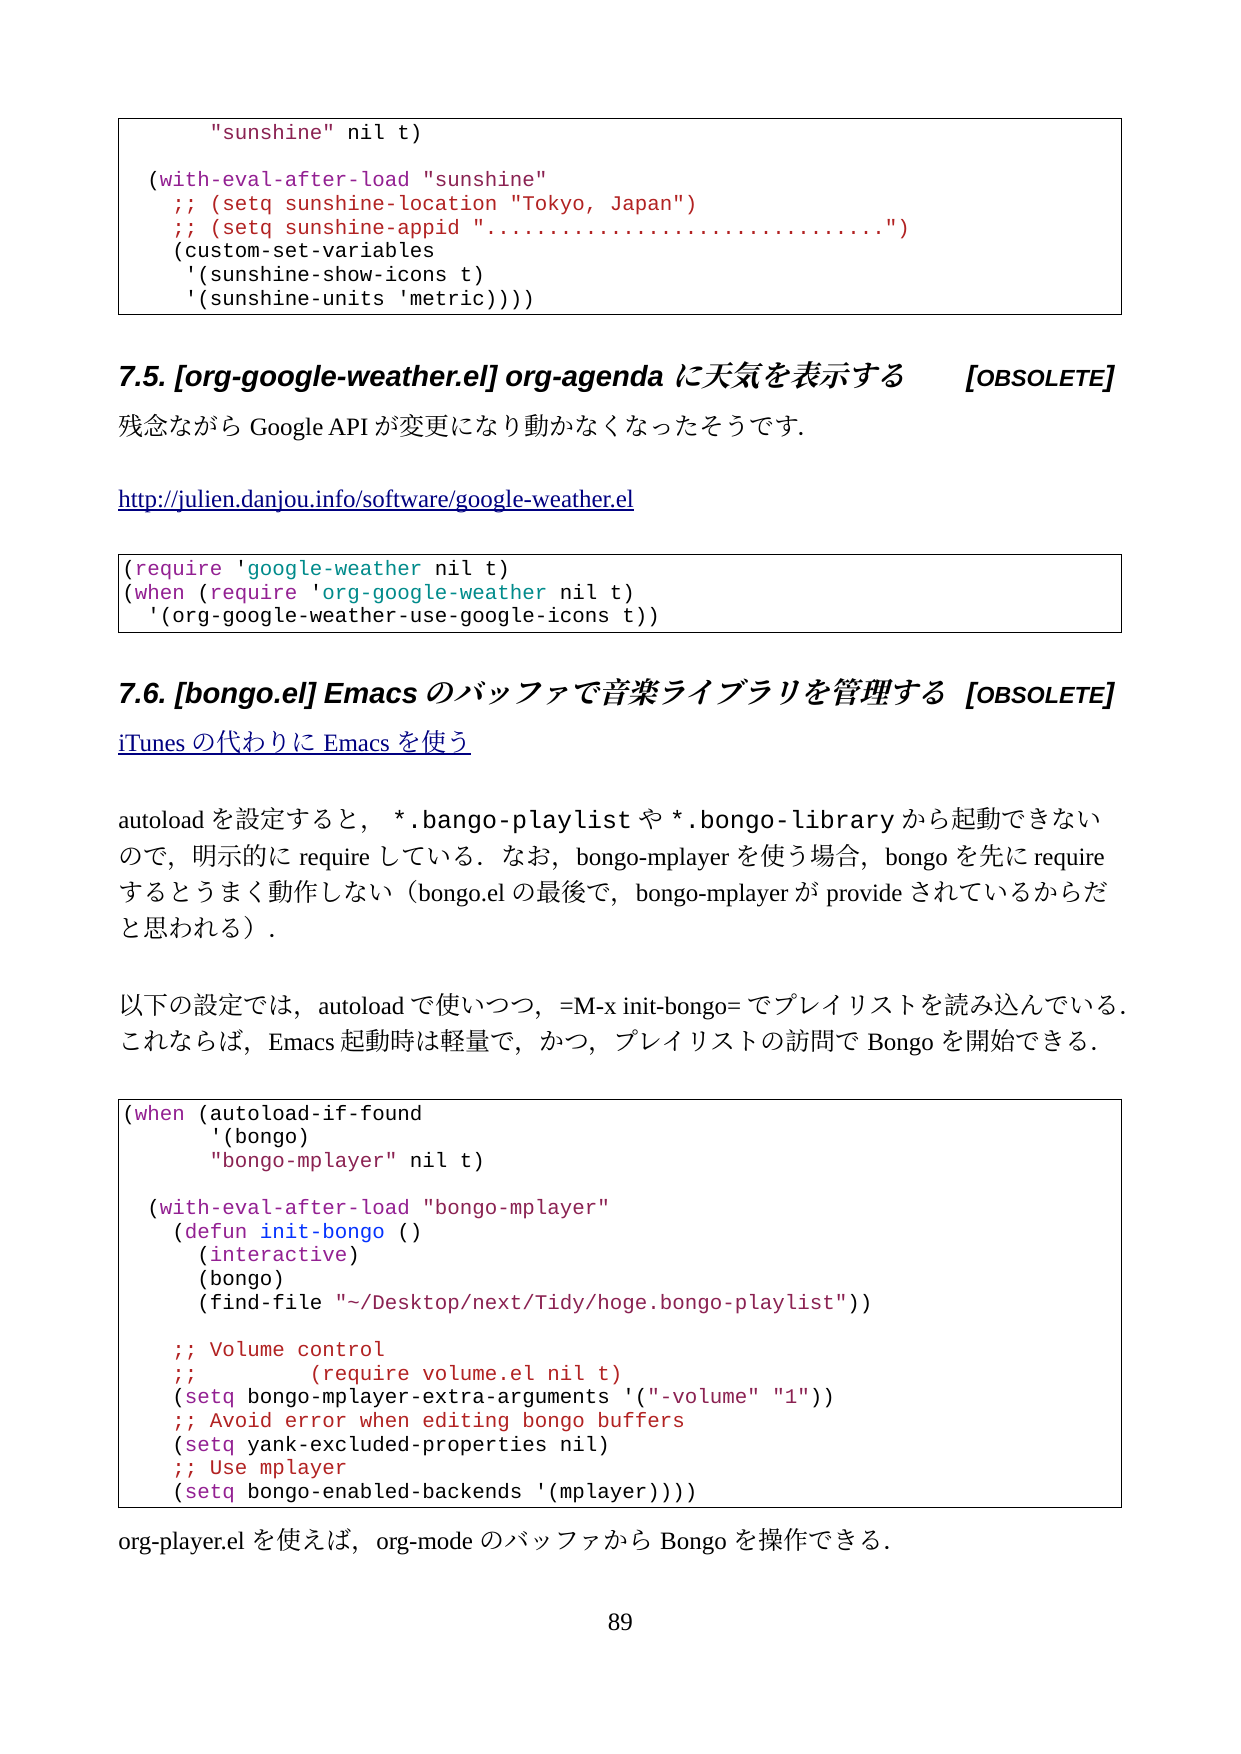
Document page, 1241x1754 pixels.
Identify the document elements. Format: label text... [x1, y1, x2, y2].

text ;; (require volume.el nil t) [119, 1359, 1121, 1382]
subtitle [bongo.el] Emacsのバッファで音楽ライブラリを管理する [obsolete] [118, 670, 1122, 712]
text "bongo-mplayer" nil t) [119, 1146, 1121, 1169]
text (with-eval-after-load "sunshine" [119, 165, 1121, 189]
text (when (autoload-if-found [119, 1100, 1121, 1122]
text ;; Avoid error when editing bongo buffers [119, 1406, 1121, 1429]
text (bongo) [119, 1264, 1121, 1288]
text (setq bongo-enabled-backends '(mplayer)))) [119, 1477, 1121, 1507]
text (require 'google-weather nil t) [119, 555, 1121, 578]
text (custom-set-variables [119, 236, 1121, 260]
text 残念ながら Google API が変更になり動かなくなったそうです． [118, 407, 1122, 472]
text (when (require 'org-google-weather nil t) [119, 578, 1121, 601]
text (find-file "~/Desktop/next/Tidy/hoge.bongo-playlist")) [119, 1288, 1121, 1311]
text '(bongo) [119, 1122, 1121, 1146]
text 以下の設定では，autoload で使いつつ，=M-x init-bongo= でプレイリストを読み込んでいる．これならば，Emacs起動時は軽量で，かつ，プレイリストの訪問で Bongo を開始できる． [118, 985, 1122, 1086]
text iTunes の代わりに Emacs を使う [118, 725, 1122, 788]
text (interactive) [119, 1240, 1121, 1264]
text http://julien.danjou.info/software/google-weather.el [118, 484, 1122, 542]
text (defun init-bongo () [119, 1217, 1121, 1240]
text '(sunshine-show-icons t) [119, 260, 1121, 284]
subtitle [org-google-weather.el] org-agenda に天気を表示する [obsolete] [118, 353, 1122, 394]
text ;; Use mplayer [119, 1453, 1121, 1477]
text "sunshine" nil t) [119, 119, 1121, 142]
text (setq yank-excluded-properties nil) [119, 1429, 1121, 1453]
text org-player.el を使えば，org-mode のバッファから Bongo を操作できる． [118, 1521, 1122, 1557]
text ;; (setq sunshine-location "Tokyo, Japan") [119, 189, 1121, 213]
text (setq bongo-mplayer-extra-arguments '("-volume" "1")) [119, 1382, 1121, 1406]
text '(sunshine-units 'metric)))) [119, 284, 1121, 314]
text '(org-google-weather-use-google-icons t)) [119, 601, 1121, 632]
text (with-eval-after-load "bongo-mplayer" [119, 1193, 1121, 1217]
text ;; Volume control [119, 1335, 1121, 1359]
text ;; (setq sunshine-appid "................................") [119, 213, 1121, 236]
text autoload を設定すると， *.bango-playlist や *.bongo-library から起動できないので，明示的に require している．なお，bongo-mplayer を使う場合，bongo を先にrequireするとうまく動作しない（bongo.el の最後で，bongo-mplayer が provide されているからだと思われる）． [118, 800, 1122, 973]
